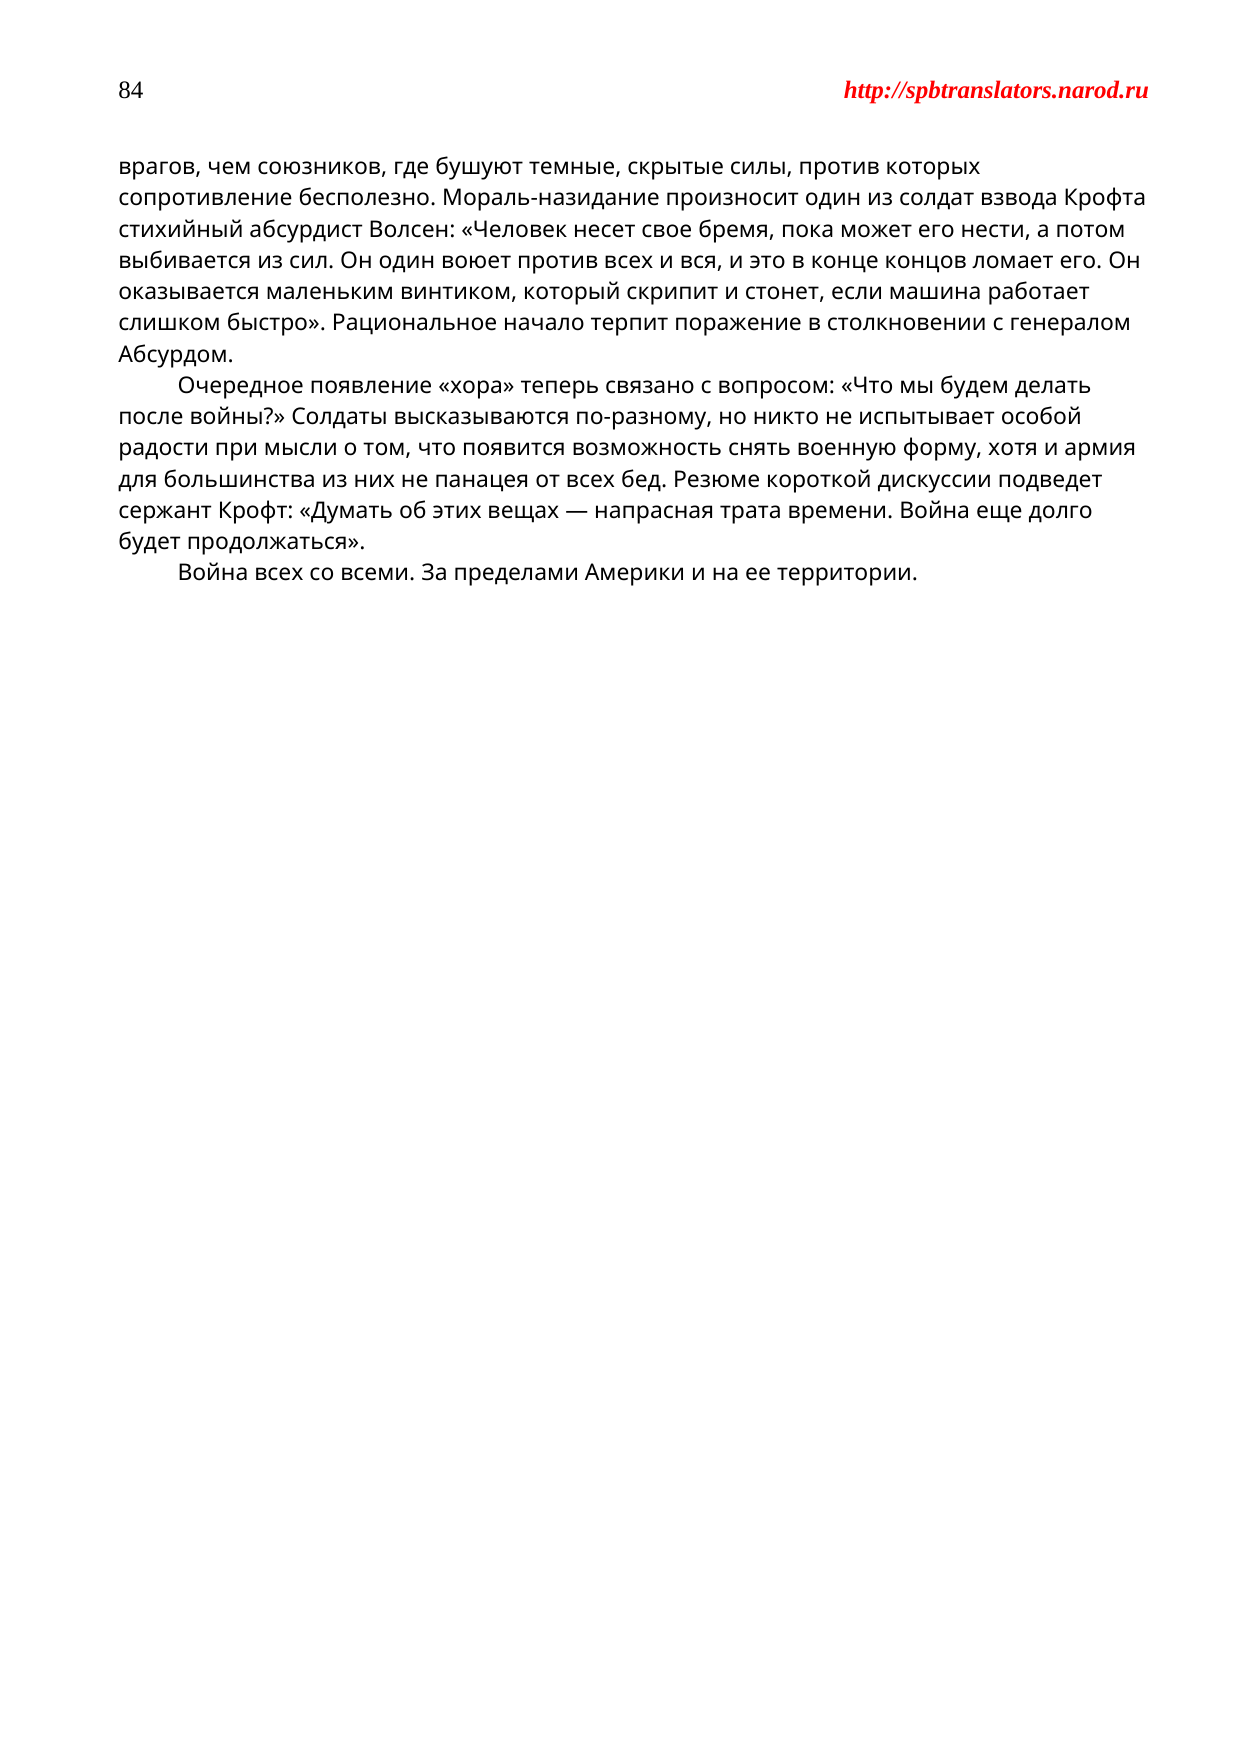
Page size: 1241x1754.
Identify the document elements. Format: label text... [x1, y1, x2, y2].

text Очередное появление «хора» теперь связано с вопросом: «Что мы будем делать после войны?» Солдаты высказываются по-разному, но никто не испытывает особой радости при мысли о том, что появится возможность снять военную форму, хотя и армия для большинства из них не панацея от всех бед. Резюме короткой дискуссии подведет сержант Крофт: «Думать об этих вещах — напрасная трата времени. Война еще долго будет продолжаться». [118, 369, 1151, 556]
text Война всех со всеми. За пределами Америки и на ее территории. [118, 556, 1151, 587]
text врагов, чем союзников, где бушуют темные, скрытые силы, против которых сопротивление бесполезно. Мораль-назидание произносит один из солдат взвода Крофта стихийный абсурдист Волсен: «Человек несет свое бремя, пока может его нести, а потом выбивается из сил. Он один воюет против всех и вся, и это в конце концов ломает его. Он оказывается маленьким винтиком, который скрипит и стонет, если машина работает слишком быстро». Рациональное начало терпит поражение в столкновении с генералом Абсурдом. [118, 150, 1151, 369]
